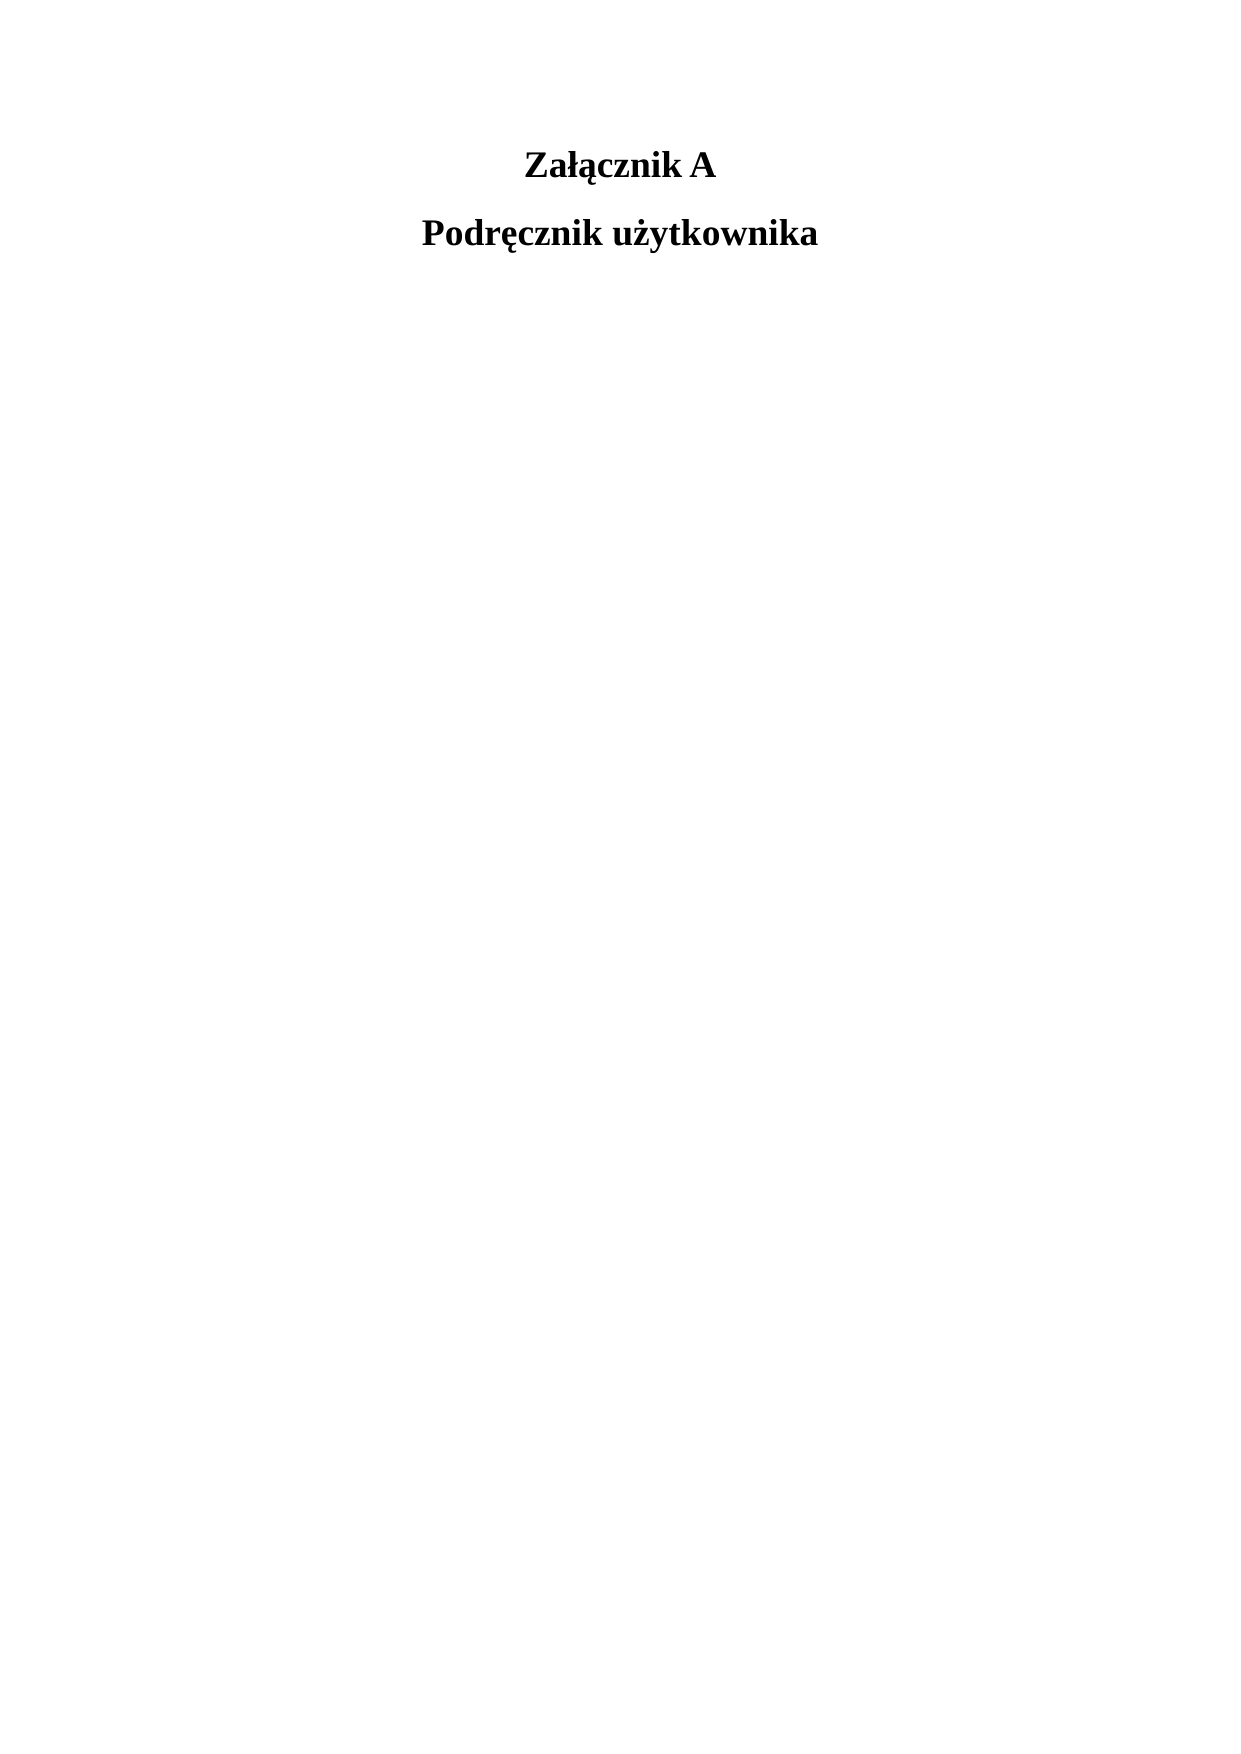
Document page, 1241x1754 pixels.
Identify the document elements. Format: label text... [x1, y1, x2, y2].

text Podręcznik użytkownika [118, 210, 1122, 253]
subtitle Załącznik A [118, 143, 1122, 186]
